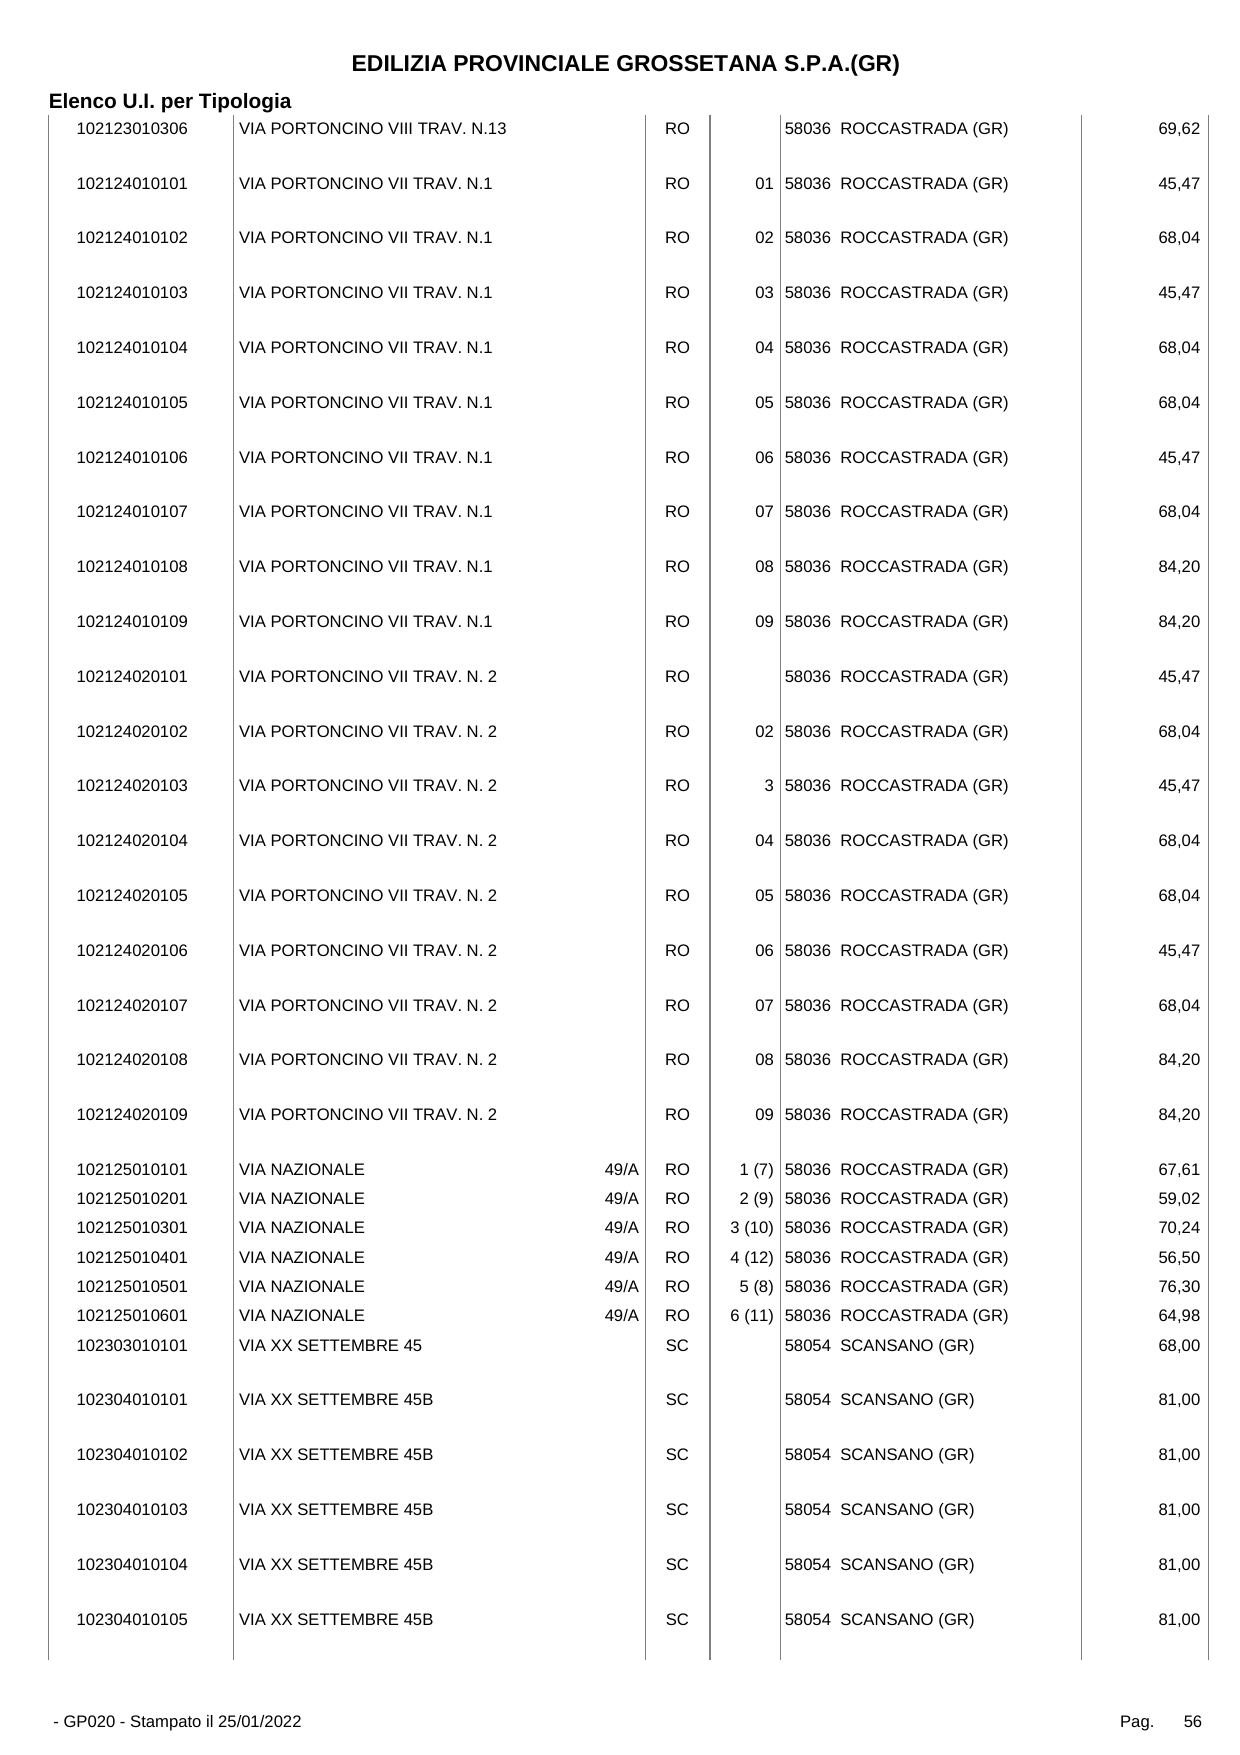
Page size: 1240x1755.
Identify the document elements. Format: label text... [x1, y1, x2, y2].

table_cell 64,98 [1082, 1302, 1208, 1331]
table_cell 06 [711, 443, 780, 498]
table_cell 102304010101 [49, 1386, 233, 1441]
table_cell 58036 ROCCASTRADA (GR) [781, 443, 1081, 498]
table_cell 68,04 [1082, 224, 1208, 279]
table_cell 58036 ROCCASTRADA (GR) [781, 279, 1081, 334]
table_cell SC [646, 1550, 709, 1605]
table_cell VIA PORTONCINO VII TRAV. N. 2 [234, 882, 588, 936]
table_cell [589, 1046, 645, 1101]
table_cell 102124020108 [49, 1046, 233, 1101]
table_cell RO [646, 1243, 709, 1273]
table_cell VIA XX SETTEMBRE 45B [234, 1441, 588, 1496]
table_cell [711, 1496, 780, 1550]
table_cell 58054 SCANSANO (GR) [781, 1386, 1081, 1441]
table_cell VIA XX SETTEMBRE 45B [234, 1550, 588, 1605]
table_cell 81,00 [1082, 1550, 1208, 1605]
table_cell VIA PORTONCINO VII TRAV. N.1 [234, 443, 588, 498]
table_cell [589, 1386, 645, 1441]
table_cell 58036 ROCCASTRADA (GR) [781, 553, 1081, 608]
table_cell [711, 1605, 780, 1660]
table_cell 102124010101 [49, 169, 233, 224]
table_cell 03 [711, 279, 780, 334]
table_cell [711, 1331, 780, 1386]
table_cell 102125010501 [49, 1273, 233, 1302]
table_cell 58036 ROCCASTRADA (GR) [781, 115, 1081, 169]
table_cell VIA NAZIONALE [234, 1214, 588, 1243]
table_cell 3 (10) [711, 1214, 780, 1243]
table_cell 81,00 [1082, 1496, 1208, 1550]
table_cell 102124010102 [49, 224, 233, 279]
table_cell 09 [711, 608, 780, 662]
table_cell RO [646, 279, 709, 334]
table_cell VIA PORTONCINO VIII TRAV. N.13 [234, 115, 588, 169]
table_cell 102124010105 [49, 389, 233, 443]
table_cell 59,02 [1082, 1185, 1208, 1214]
table_cell 68,04 [1082, 827, 1208, 882]
table_cell RO [646, 991, 709, 1046]
table_cell 70,24 [1082, 1214, 1208, 1243]
table_cell [589, 991, 645, 1046]
table_cell 68,04 [1082, 334, 1208, 388]
table_cell 102125010301 [49, 1214, 233, 1243]
table_cell VIA NAZIONALE [234, 1156, 588, 1185]
table_cell VIA PORTONCINO VII TRAV. N. 2 [234, 1046, 588, 1101]
table_cell 58036 ROCCASTRADA (GR) [781, 882, 1081, 936]
table_cell 08 [711, 553, 780, 608]
table_cell VIA PORTONCINO VII TRAV. N. 2 [234, 772, 588, 827]
table_cell SC [646, 1331, 709, 1386]
table_cell 58054 SCANSANO (GR) [781, 1550, 1081, 1605]
table_cell 58036 ROCCASTRADA (GR) [781, 936, 1081, 991]
table_cell 5 (8) [711, 1273, 780, 1302]
table_cell 49/A [589, 1302, 645, 1331]
table_cell [589, 553, 645, 608]
table_cell RO [646, 772, 709, 827]
table_cell 02 [711, 717, 780, 772]
table_cell [711, 1386, 780, 1441]
table_cell 102304010104 [49, 1550, 233, 1605]
table_cell 49/A [589, 1214, 645, 1243]
table_cell 07 [711, 498, 780, 553]
table_cell 45,47 [1082, 772, 1208, 827]
table_cell RO [646, 827, 709, 882]
table_cell VIA PORTONCINO VII TRAV. N.1 [234, 169, 588, 224]
table_cell 102124020109 [49, 1101, 233, 1156]
table_cell [589, 115, 645, 169]
table_cell [589, 1605, 645, 1660]
table_cell 45,47 [1082, 169, 1208, 224]
table_cell [589, 717, 645, 772]
table_cell 49/A [589, 1273, 645, 1302]
table_cell 58036 ROCCASTRADA (GR) [781, 663, 1081, 717]
table_cell 05 [711, 882, 780, 936]
table_cell RO [646, 608, 709, 662]
table_cell 102124020101 [49, 663, 233, 717]
table_cell RO [646, 1156, 709, 1185]
table_cell 58054 SCANSANO (GR) [781, 1496, 1081, 1550]
table_cell VIA PORTONCINO VII TRAV. N.1 [234, 608, 588, 662]
table_cell 06 [711, 936, 780, 991]
table_cell [589, 224, 645, 279]
table_cell [589, 334, 645, 388]
table_cell 102124010107 [49, 498, 233, 553]
table_cell 102304010105 [49, 1605, 233, 1660]
table_cell 6 (11) [711, 1302, 780, 1331]
table_cell 84,20 [1082, 608, 1208, 662]
table_cell [711, 1550, 780, 1605]
table_cell VIA PORTONCINO VII TRAV. N.1 [234, 553, 588, 608]
table_cell 58054 SCANSANO (GR) [781, 1605, 1081, 1660]
table_cell 3 [711, 772, 780, 827]
table_cell 09 [711, 1101, 780, 1156]
table_cell [589, 279, 645, 334]
table_cell RO [646, 553, 709, 608]
table_cell [589, 498, 645, 553]
table_cell 58036 ROCCASTRADA (GR) [781, 1101, 1081, 1156]
table_cell 58036 ROCCASTRADA (GR) [781, 389, 1081, 443]
table_cell [711, 115, 780, 169]
table_cell 58036 ROCCASTRADA (GR) [781, 334, 1081, 388]
table_cell [589, 1101, 645, 1156]
table_cell 68,04 [1082, 882, 1208, 936]
table_cell RO [646, 224, 709, 279]
table_cell 49/A [589, 1243, 645, 1273]
table_cell [589, 1496, 645, 1550]
table_cell SC [646, 1496, 709, 1550]
table_cell RO [646, 936, 709, 991]
table_cell [589, 772, 645, 827]
table_cell 68,00 [1082, 1331, 1208, 1386]
table_cell 58036 ROCCASTRADA (GR) [781, 772, 1081, 827]
table_cell 58036 ROCCASTRADA (GR) [781, 498, 1081, 553]
table_cell VIA PORTONCINO VII TRAV. N. 2 [234, 1101, 588, 1156]
table_cell 102123010306 [49, 115, 233, 169]
table_cell 102124010106 [49, 443, 233, 498]
table_cell 58036 ROCCASTRADA (GR) [781, 991, 1081, 1046]
table_cell 58054 SCANSANO (GR) [781, 1331, 1081, 1386]
table_cell [589, 1441, 645, 1496]
table_cell 84,20 [1082, 1046, 1208, 1101]
table_cell 45,47 [1082, 279, 1208, 334]
table_cell 84,20 [1082, 553, 1208, 608]
table_cell 58036 ROCCASTRADA (GR) [781, 224, 1081, 279]
table_cell 102125010401 [49, 1243, 233, 1273]
table_cell 05 [711, 389, 780, 443]
table_cell [589, 936, 645, 991]
table_cell RO [646, 169, 709, 224]
table_cell 49/A [589, 1185, 645, 1214]
table_cell 102125010201 [49, 1185, 233, 1214]
table_cell [589, 1550, 645, 1605]
table_cell 81,00 [1082, 1386, 1208, 1441]
table_cell VIA PORTONCINO VII TRAV. N.1 [234, 498, 588, 553]
table_cell VIA NAZIONALE [234, 1243, 588, 1273]
table_cell [589, 663, 645, 717]
table_cell VIA NAZIONALE [234, 1302, 588, 1331]
table_cell [589, 827, 645, 882]
table_cell VIA PORTONCINO VII TRAV. N. 2 [234, 717, 588, 772]
table_cell 01 [711, 169, 780, 224]
table_cell [589, 608, 645, 662]
table_cell 45,47 [1082, 663, 1208, 717]
table_cell 84,20 [1082, 1101, 1208, 1156]
table_cell 4 (12) [711, 1243, 780, 1273]
table_cell 58036 ROCCASTRADA (GR) [781, 1214, 1081, 1243]
table_cell VIA PORTONCINO VII TRAV. N.1 [234, 279, 588, 334]
table_cell SC [646, 1386, 709, 1441]
table_cell 102124020103 [49, 772, 233, 827]
table_cell 68,04 [1082, 498, 1208, 553]
table_cell VIA XX SETTEMBRE 45B [234, 1605, 588, 1660]
table_cell 102124010109 [49, 608, 233, 662]
table_cell 67,61 [1082, 1156, 1208, 1185]
table_cell 102124010104 [49, 334, 233, 388]
table_cell 81,00 [1082, 1605, 1208, 1660]
table_cell 58036 ROCCASTRADA (GR) [781, 717, 1081, 772]
table_cell VIA PORTONCINO VII TRAV. N.1 [234, 334, 588, 388]
table_cell 45,47 [1082, 936, 1208, 991]
table_cell VIA PORTONCINO VII TRAV. N.1 [234, 389, 588, 443]
table_cell 102124020107 [49, 991, 233, 1046]
table_cell [589, 882, 645, 936]
table_cell [589, 443, 645, 498]
table_cell RO [646, 1273, 709, 1302]
table_cell RO [646, 443, 709, 498]
table_cell 49/A [589, 1156, 645, 1185]
table_cell 76,30 [1082, 1273, 1208, 1302]
table_cell RO [646, 1046, 709, 1101]
table_cell 102124010103 [49, 279, 233, 334]
table_cell 102124020105 [49, 882, 233, 936]
table_cell 102125010101 [49, 1156, 233, 1185]
table_cell RO [646, 389, 709, 443]
table_cell RO [646, 717, 709, 772]
table_cell 102124020106 [49, 936, 233, 991]
table_cell VIA PORTONCINO VII TRAV. N. 2 [234, 827, 588, 882]
table_cell 68,04 [1082, 991, 1208, 1046]
table_cell SC [646, 1441, 709, 1496]
table_cell VIA NAZIONALE [234, 1185, 588, 1214]
table_cell [589, 389, 645, 443]
table_cell VIA XX SETTEMBRE 45B [234, 1386, 588, 1441]
table_cell 58036 ROCCASTRADA (GR) [781, 1046, 1081, 1101]
table_cell 58036 ROCCASTRADA (GR) [781, 1156, 1081, 1185]
table_cell 58036 ROCCASTRADA (GR) [781, 1243, 1081, 1273]
table_cell 102303010101 [49, 1331, 233, 1386]
table_cell 102125010601 [49, 1302, 233, 1331]
table_cell 102124010108 [49, 553, 233, 608]
table_cell RO [646, 1302, 709, 1331]
table_cell VIA PORTONCINO VII TRAV. N. 2 [234, 991, 588, 1046]
table_cell RO [646, 882, 709, 936]
table_cell RO [646, 1185, 709, 1214]
table_cell 58036 ROCCASTRADA (GR) [781, 1302, 1081, 1331]
table_cell RO [646, 334, 709, 388]
table_cell 102304010102 [49, 1441, 233, 1496]
table_cell 04 [711, 334, 780, 388]
table_cell RO [646, 663, 709, 717]
table_cell [589, 1331, 645, 1386]
table_cell 68,04 [1082, 717, 1208, 772]
table_cell 102124020102 [49, 717, 233, 772]
table_cell 69,62 [1082, 115, 1208, 169]
table_cell VIA PORTONCINO VII TRAV. N. 2 [234, 936, 588, 991]
table_cell 102124020104 [49, 827, 233, 882]
table_cell RO [646, 1214, 709, 1243]
table_cell VIA PORTONCINO VII TRAV. N.1 [234, 224, 588, 279]
table_cell 04 [711, 827, 780, 882]
table_cell VIA NAZIONALE [234, 1273, 588, 1302]
table_cell 2 (9) [711, 1185, 780, 1214]
table_cell 68,04 [1082, 389, 1208, 443]
table_cell 58036 ROCCASTRADA (GR) [781, 169, 1081, 224]
table_cell SC [646, 1605, 709, 1660]
table_cell RO [646, 498, 709, 553]
table_cell 58036 ROCCASTRADA (GR) [781, 1273, 1081, 1302]
table_cell 07 [711, 991, 780, 1046]
table_cell VIA XX SETTEMBRE 45B [234, 1496, 588, 1550]
table_cell 08 [711, 1046, 780, 1101]
table_cell 1 (7) [711, 1156, 780, 1185]
table_cell 58054 SCANSANO (GR) [781, 1441, 1081, 1496]
table_cell VIA PORTONCINO VII TRAV. N. 2 [234, 663, 588, 717]
table_cell 102304010103 [49, 1496, 233, 1550]
table_cell VIA XX SETTEMBRE 45 [234, 1331, 588, 1386]
table_cell [589, 169, 645, 224]
table_cell 02 [711, 224, 780, 279]
table_cell RO [646, 1101, 709, 1156]
table_cell 58036 ROCCASTRADA (GR) [781, 827, 1081, 882]
table_cell [711, 1441, 780, 1496]
table_cell 58036 ROCCASTRADA (GR) [781, 608, 1081, 662]
table_cell 45,47 [1082, 443, 1208, 498]
table_cell 58036 ROCCASTRADA (GR) [781, 1185, 1081, 1214]
table_cell 81,00 [1082, 1441, 1208, 1496]
table_cell [711, 663, 780, 717]
table_cell 56,50 [1082, 1243, 1208, 1273]
table_cell RO [646, 115, 709, 169]
